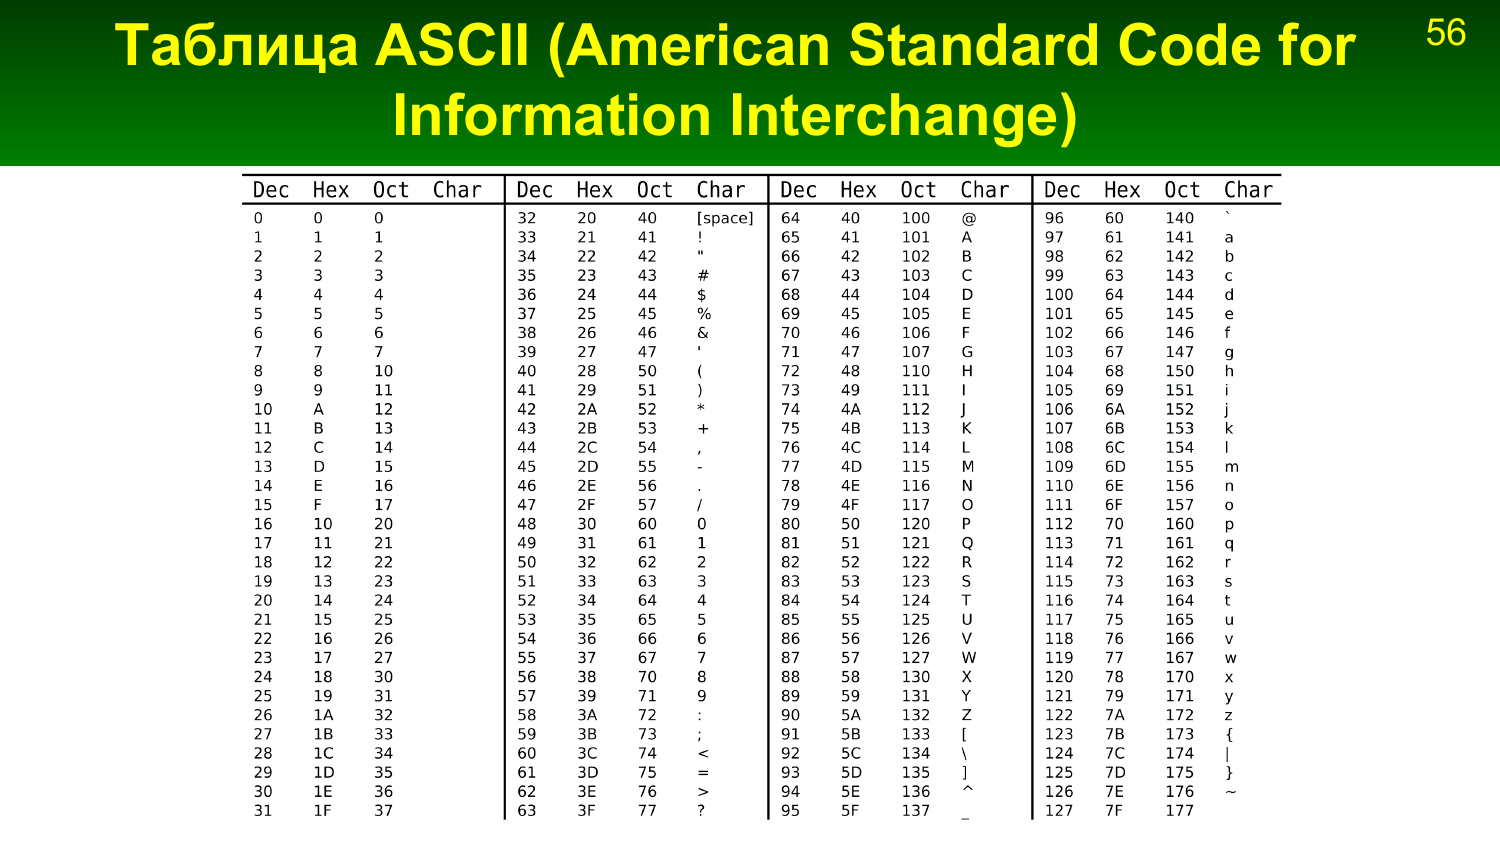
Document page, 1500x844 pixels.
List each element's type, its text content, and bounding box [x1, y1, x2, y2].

title Таблица ASCII (American Standard Code for Information Interchange) [47, 0, 1426, 155]
picture [218, 165, 1282, 825]
